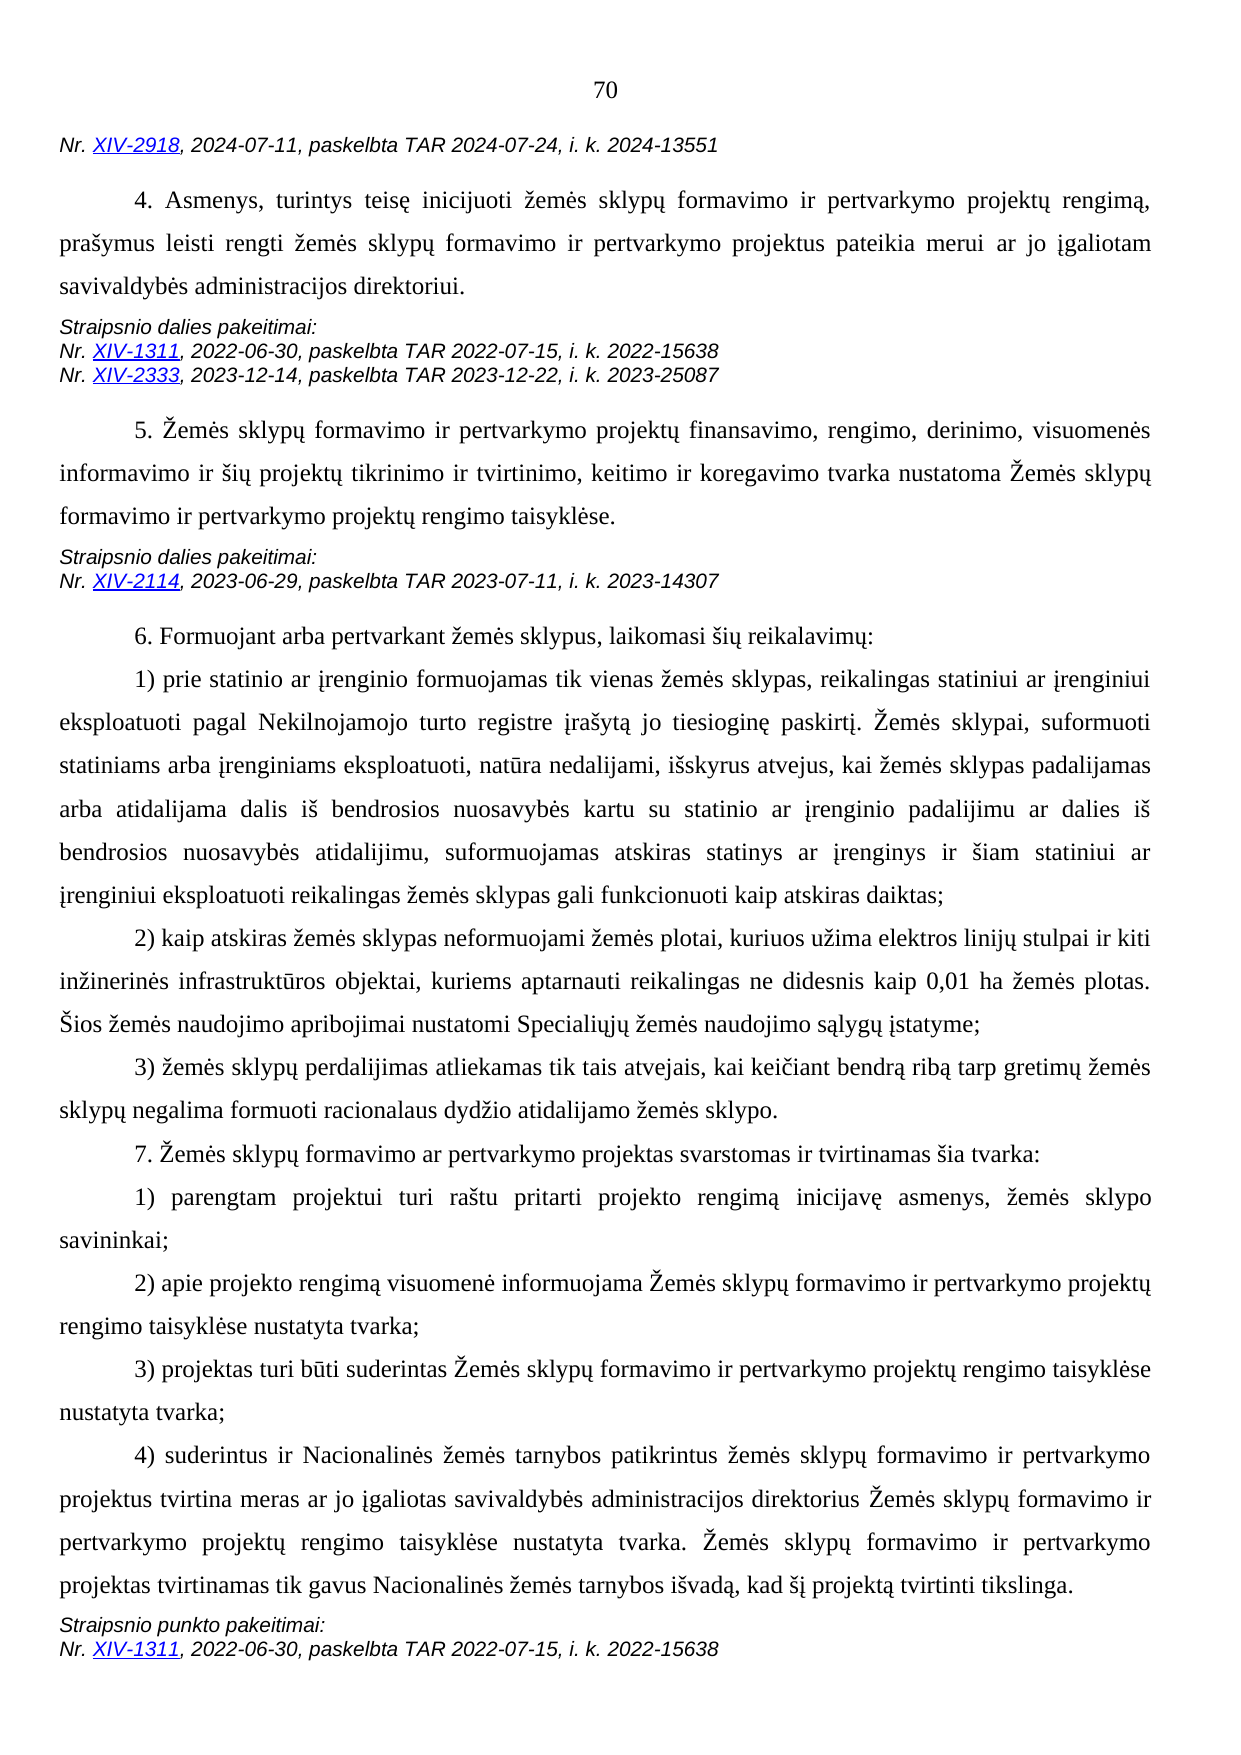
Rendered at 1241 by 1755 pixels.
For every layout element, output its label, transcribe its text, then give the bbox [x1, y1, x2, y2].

text Straipsnio punkto pakeitimai: [59, 1613, 1152, 1637]
text 4) suderintus ir Nacionalinės žemės tarnybos patikrintus žemės sklypų formavimo ir pertvarkymo projektus tvirtina meras ar jo įgaliotas savivaldybės administracijos direktorius Žemės sklypų formavimo ir pertvarkymo projektų rengimo taisyklėse nustatyta tvarka. Žemės sklypų formavimo ir pertvarkymo projektas tvirtinamas tik gavus Nacionalinės žemės tarnybos išvadą, kad šį projektą tvirtinti tikslinga. [59, 1441, 1152, 1599]
text Straipsnio dalies pakeitimai: [59, 314, 1152, 338]
text 1) prie statinio ar įrenginio formuojamas tik vienas žemės sklypas, reikalingas statiniui ar įrenginiui eksploatuoti pagal Nekilnojamojo turto registre įrašytą jo tiesioginę paskirtį. Žemės sklypai, suformuoti statiniams arba įrenginiams eksploatuoti, natūra nedalijami, išskyrus atvejus, kai žemės sklypas padalijamas arba atidalijama dalis iš bendrosios nuosavybės kartu su statinio ar įrenginio padalijimu ar dalies iš bendrosios nuosavybės atidalijimu, suformuojamas atskiras statinys ar įrenginys ir šiam statiniui ar įrenginiui eksploatuoti reikalingas žemės sklypas gali funkcionuoti kaip atskiras daiktas; [59, 664, 1152, 909]
text 3) žemės sklypų perdalijimas atliekamas tik tais atvejais, kai keičiant bendrą ribą tarp gretimų žemės sklypų negalima formuoti racionalaus dydžio atidalijamo žemės sklypo. [59, 1052, 1152, 1124]
text 2) apie projekto rengimą visuomenė informuojama Žemės sklypų formavimo ir pertvarkymo projektų rengimo taisyklėse nustatyta tvarka; [59, 1268, 1152, 1340]
text 2) kaip atskiras žemės sklypas neformuojami žemės plotai, kuriuos užima elektros linijų stulpai ir kiti inžinerinės infrastruktūros objektai, kuriems aptarnauti reikalingas ne didesnis kaip 0,01 ha žemės plotas. Šios žemės naudojimo apribojimai nustatomi Specialiųjų žemės naudojimo sąlygų įstatyme; [59, 923, 1152, 1038]
text 1) parengtam projektui turi raštu pritarti projekto rengimą inicijavę asmenys, žemės sklypo savininkai; [59, 1182, 1152, 1254]
text Nr. XIV-2114, 2023-06-29, paskelbta TAR 2023-07-11, i. k. 2023-14307 [59, 568, 1152, 592]
text 7. Žemės sklypų formavimo ar pertvarkymo projektas svarstomas ir tvirtinamas šia tvarka: [59, 1139, 1152, 1167]
text 3) projektas turi būti suderintas Žemės sklypų formavimo ir pertvarkymo projektų rengimo taisyklėse nustatyta tvarka; [59, 1354, 1152, 1426]
text Nr. XIV-1311, 2022-06-30, paskelbta TAR 2022-07-15, i. k. 2022-15638 [59, 338, 1152, 362]
text Straipsnio dalies pakeitimai: [59, 544, 1152, 568]
text Nr. XIV-2333, 2023-12-14, paskelbta TAR 2023-12-22, i. k. 2023-25087 [59, 362, 1152, 386]
text Nr. XIV-2918, 2024-07-11, paskelbta TAR 2024-07-24, i. k. 2024-13551 [59, 132, 1152, 156]
text 5. Žemės sklypų formavimo ir pertvarkymo projektų finansavimo, rengimo, derinimo, visuomenės informavimo ir šių projektų tikrinimo ir tvirtinimo, keitimo ir koregavimo tvarka nustatoma Žemės sklypų formavimo ir pertvarkymo projektų rengimo taisyklėse. [59, 415, 1152, 530]
text Nr. XIV-1311, 2022-06-30, paskelbta TAR 2022-07-15, i. k. 2022-15638 [59, 1637, 1152, 1661]
text 6. Formuojant arba pertvarkant žemės sklypus, laikomasi šių reikalavimų: [59, 621, 1152, 650]
text 4. Asmenys, turintys teisę inicijuoti žemės sklypų formavimo ir pertvarkymo projektų rengimą, prašymus leisti rengti žemės sklypų formavimo ir pertvarkymo projektus pateikia merui ar jo įgaliotam savivaldybės administracijos direktoriui. [59, 185, 1152, 300]
